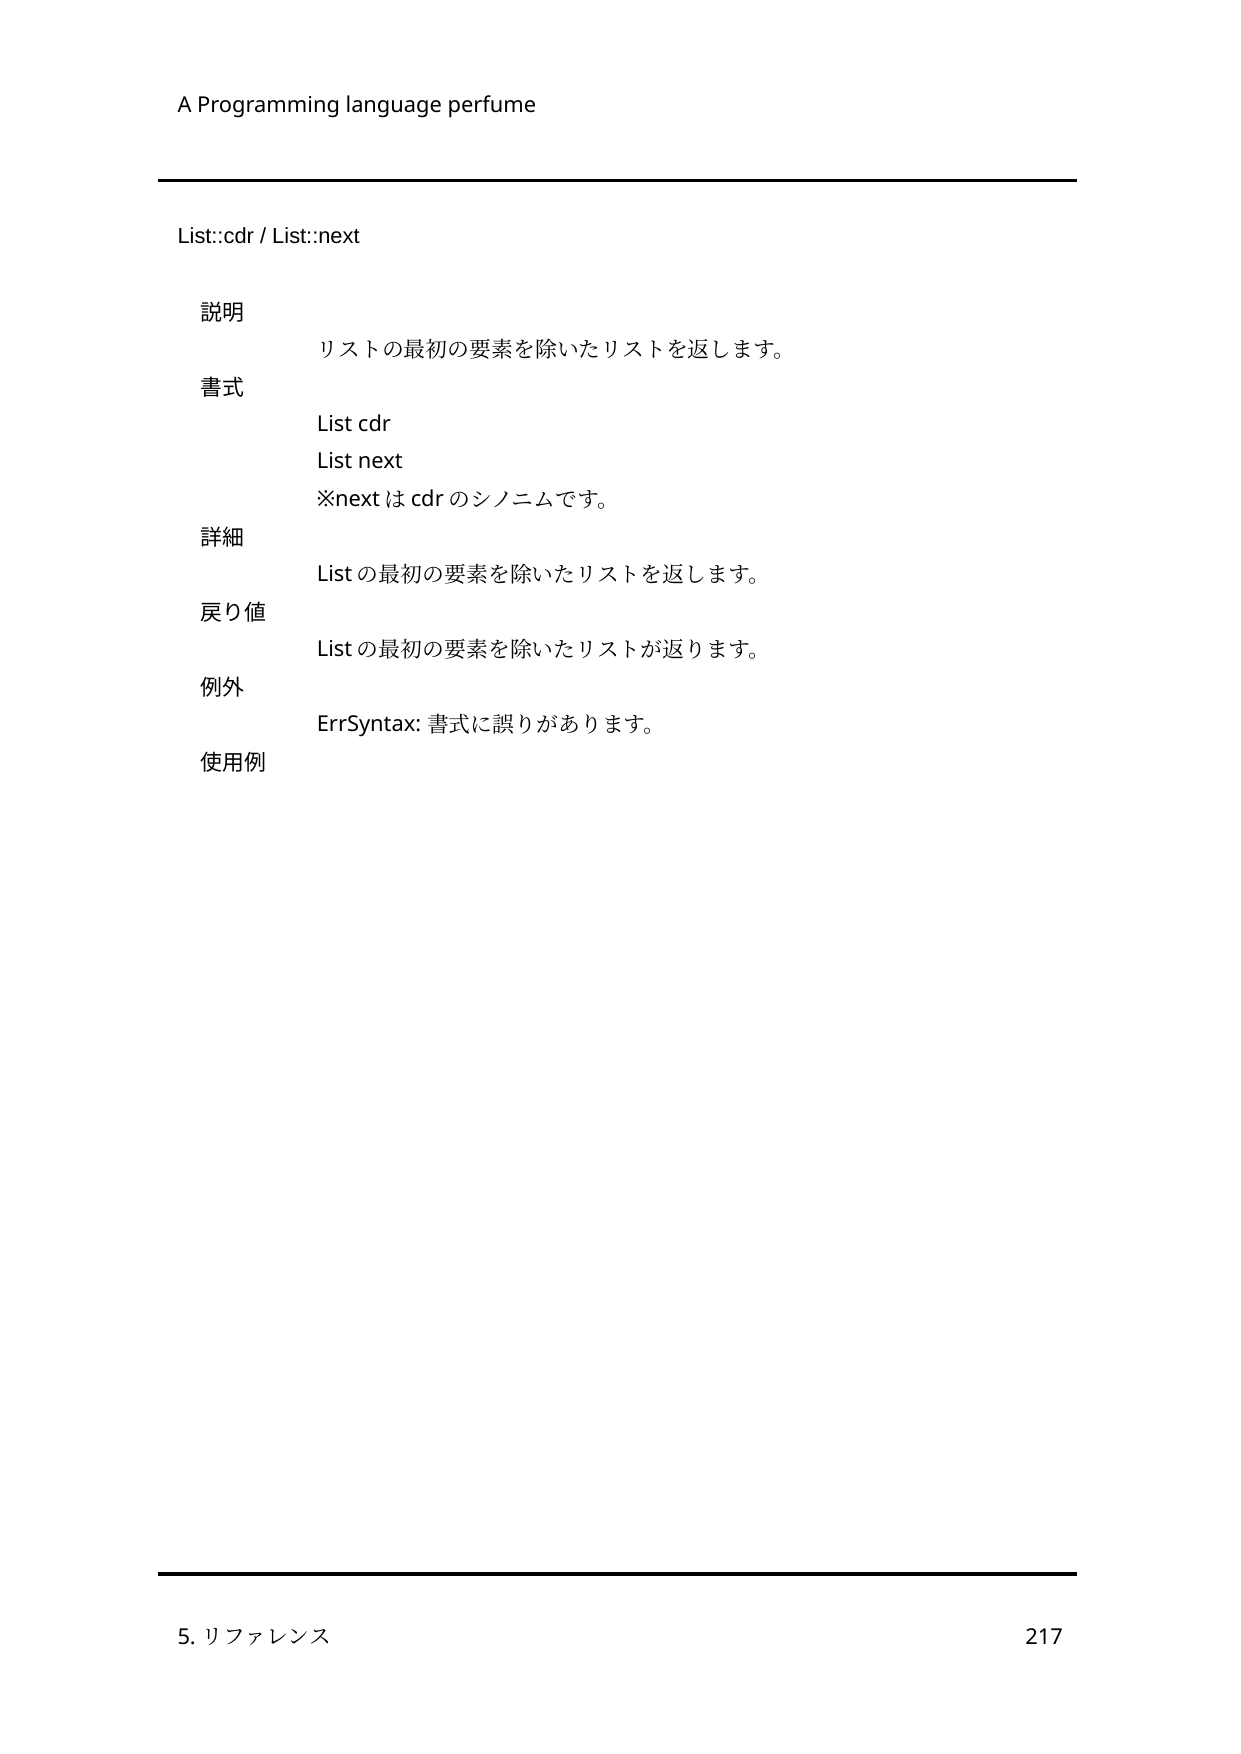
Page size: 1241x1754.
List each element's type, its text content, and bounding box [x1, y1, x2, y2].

table_cell ErrSyntax: 書式に誤りがあります。 [317, 667, 1063, 742]
table_header 説明 [200, 292, 317, 367]
subtitle List::cdr / List::next [177, 217, 1063, 254]
table_cell [317, 742, 1063, 817]
table_cell 使用例 [200, 742, 317, 817]
table_cell 例外 [200, 667, 317, 742]
table_cell 書式 [200, 367, 317, 517]
table_header リストの最初の要素を除いたリストを返します。 [317, 292, 1063, 367]
table_cell 詳細 [200, 517, 317, 592]
table_cell 戻り値 [200, 592, 317, 667]
table_cell Listの最初の要素を除いたリストが返ります。 [317, 592, 1063, 667]
table_cell Listの最初の要素を除いたリストを返します。 [317, 517, 1063, 592]
table_cell List cdr List next ※nextはcdrのシノニムです。 [317, 367, 1063, 517]
